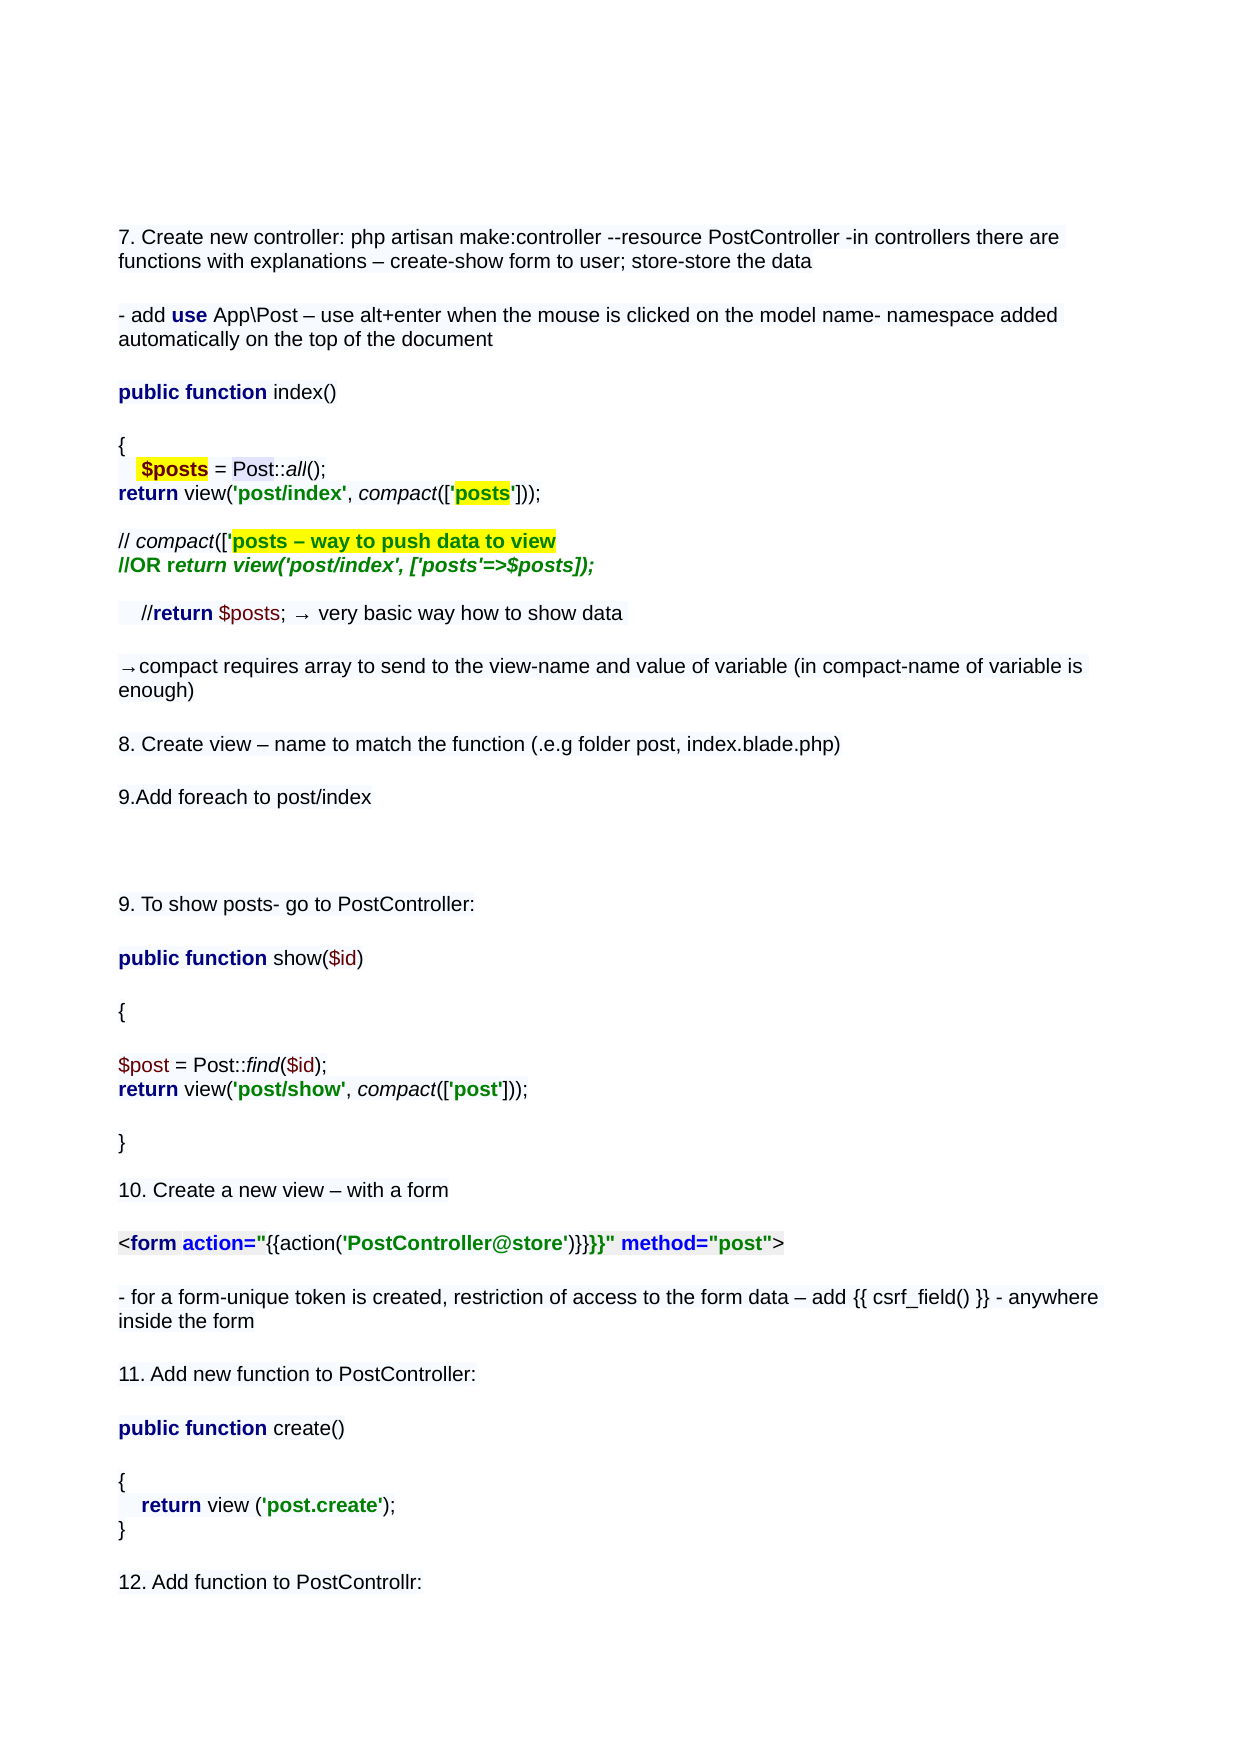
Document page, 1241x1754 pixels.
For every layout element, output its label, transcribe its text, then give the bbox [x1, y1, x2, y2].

text { [118, 999, 1122, 1023]
text { [118, 1469, 1122, 1493]
text public function show($id) [118, 946, 1122, 969]
text 12. Add function to PostControllr: [118, 1570, 1122, 1594]
text //return $posts; → very basic way how to show data [118, 601, 1122, 625]
text $posts = Post::all(); [118, 457, 1122, 481]
text return view('post/show', compact(['post'])); [118, 1076, 1122, 1100]
text 10. Create a new view – with a form [118, 1178, 1122, 1202]
text { [118, 433, 1122, 457]
text →compact requires array to send to the view-name and value of variable (in compact-name of variable is enough) [118, 654, 1122, 702]
text return view ('post.create'); [118, 1493, 1122, 1517]
text // compact(['posts – way to push data to view [118, 529, 1122, 553]
text 8. Create view – name to match the function (.e.g folder post, index.blade.php) [118, 732, 1122, 756]
text //OR return view('post/index', ['posts'=>$posts]); [118, 553, 1122, 577]
text public function create() [118, 1415, 1122, 1439]
text - add use App\Post – use alt+enter when the mouse is clicked on the model name- namespace added automatically on the top of the document [118, 302, 1122, 350]
text } [118, 1130, 1122, 1154]
text - for a form-unique token is created, restriction of access to the form data – add {{ csrf_field() }} - anywhere inside the form [118, 1284, 1122, 1332]
text $post = Post::find($id); [118, 1052, 1122, 1076]
text public function index() [118, 380, 1122, 404]
text <form action="{{action('PostController@store')}}}}" method="post"> [118, 1231, 1122, 1255]
text } [118, 1517, 1122, 1541]
text return view('post/index', compact(['posts'])); [118, 481, 1122, 505]
text 7. Create new controller: php artisan make:controller --resource PostController -in controllers there are functions with explanations – create-show form to user; store-store the data [118, 225, 1122, 273]
text 11. Add new function to PostController: [118, 1362, 1122, 1386]
text 9. To show posts- go to PostController: [118, 892, 1122, 916]
text 9.Add foreach to post/index [118, 785, 1122, 809]
